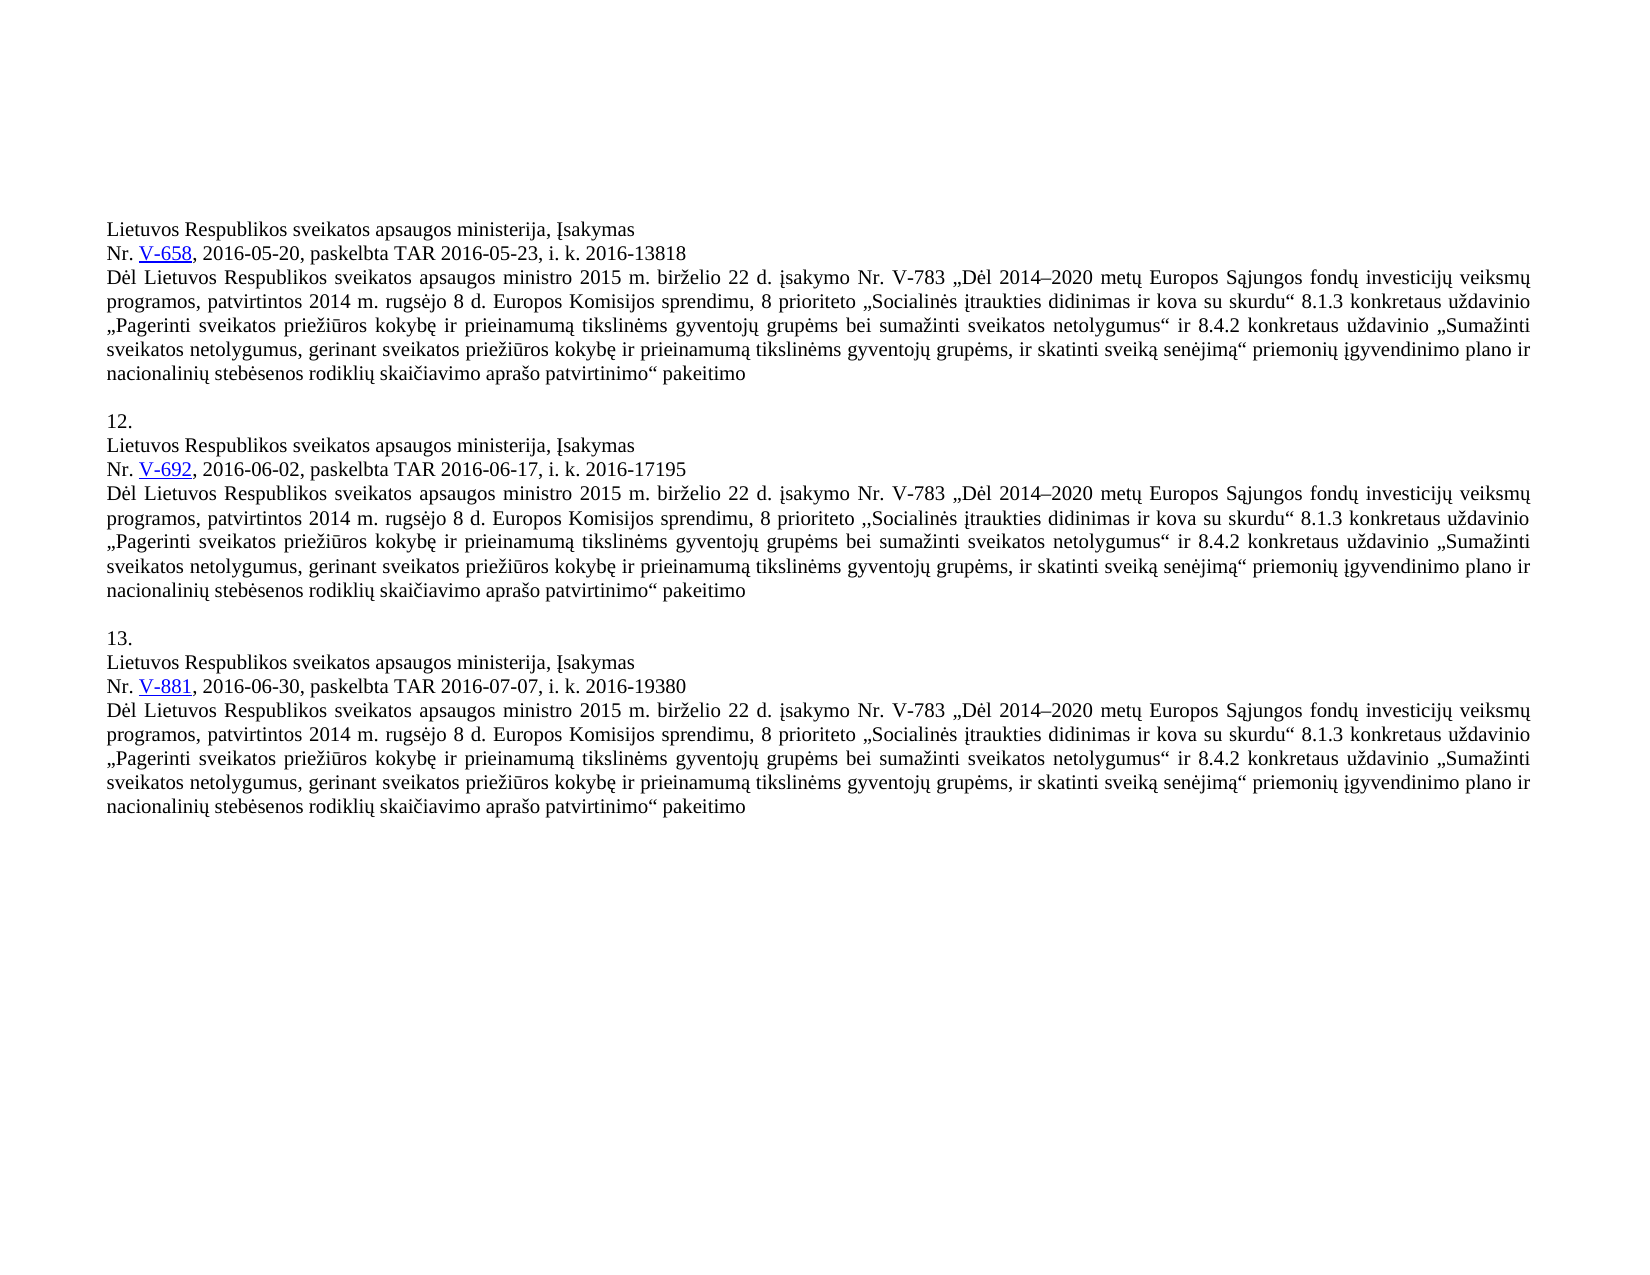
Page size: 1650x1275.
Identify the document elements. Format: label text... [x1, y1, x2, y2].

text Dėl Lietuvos Respublikos sveikatos apsaugos ministro 2015 m. birželio 22 d. įsakymo Nr. V-783 „Dėl 2014–2020 metų Europos Sąjungos fondų investicijų veiksmų programos, patvirtintos 2014 m. rugsėjo 8 d. Europos Komisijos sprendimu, 8 prioriteto „Socialinės įtraukties didinimas ir kova su skurdu“ 8.1.3 konkretaus uždavinio „Pagerinti sveikatos priežiūros kokybę ir prieinamumą tikslinėms gyventojų grupėms bei sumažinti sveikatos netolygumus“ ir 8.4.2 konkretaus uždavinio „Sumažinti sveikatos netolygumus, gerinant sveikatos priežiūros kokybę ir prieinamumą tikslinėms gyventojų grupėms, ir skatinti sveiką senėjimą“ priemonių įgyvendinimo plano ir nacionalinių stebėsenos rodiklių skaičiavimo aprašo patvirtinimo“ pakeitimo [106, 265, 1532, 385]
text Lietuvos Respublikos sveikatos apsaugos ministerija, Įsakymas [106, 433, 1532, 457]
text 13. [106, 626, 1532, 650]
text Nr. V-881, 2016-06-30, paskelbta TAR 2016-07-07, i. k. 2016-19380 [106, 674, 1532, 698]
text Dėl Lietuvos Respublikos sveikatos apsaugos ministro 2015 m. birželio 22 d. įsakymo Nr. V-783 „Dėl 2014–2020 metų Europos Sąjungos fondų investicijų veiksmų programos, patvirtintos 2014 m. rugsėjo 8 d. Europos Komisijos sprendimu, 8 prioriteto ,,Socialinės įtraukties didinimas ir kova su skurdu“ 8.1.3 konkretaus uždavinio „Pagerinti sveikatos priežiūros kokybę ir prieinamumą tikslinėms gyventojų grupėms bei sumažinti sveikatos netolygumus“ ir 8.4.2 konkretaus uždavinio „Sumažinti sveikatos netolygumus, gerinant sveikatos priežiūros kokybę ir prieinamumą tikslinėms gyventojų grupėms, ir skatinti sveiką senėjimą“ priemonių įgyvendinimo plano ir nacionalinių stebėsenos rodiklių skaičiavimo aprašo patvirtinimo“ pakeitimo [106, 481, 1532, 602]
text Nr. V-658, 2016-05-20, paskelbta TAR 2016-05-23, i. k. 2016-13818 [106, 241, 1532, 265]
text Dėl Lietuvos Respublikos sveikatos apsaugos ministro 2015 m. birželio 22 d. įsakymo Nr. V-783 „Dėl 2014–2020 metų Europos Sąjungos fondų investicijų veiksmų programos, patvirtintos 2014 m. rugsėjo 8 d. Europos Komisijos sprendimu, 8 prioriteto „Socialinės įtraukties didinimas ir kova su skurdu“ 8.1.3 konkretaus uždavinio „Pagerinti sveikatos priežiūros kokybę ir prieinamumą tikslinėms gyventojų grupėms bei sumažinti sveikatos netolygumus“ ir 8.4.2 konkretaus uždavinio „Sumažinti sveikatos netolygumus, gerinant sveikatos priežiūros kokybę ir prieinamumą tikslinėms gyventojų grupėms, ir skatinti sveiką senėjimą“ priemonių įgyvendinimo plano ir nacionalinių stebėsenos rodiklių skaičiavimo aprašo patvirtinimo“ pakeitimo [106, 698, 1532, 818]
text Lietuvos Respublikos sveikatos apsaugos ministerija, Įsakymas [106, 650, 1532, 674]
text 12. [106, 409, 1532, 433]
text Nr. V-692, 2016-06-02, paskelbta TAR 2016-06-17, i. k. 2016-17195 [106, 457, 1532, 481]
text Lietuvos Respublikos sveikatos apsaugos ministerija, Įsakymas [106, 217, 1532, 241]
